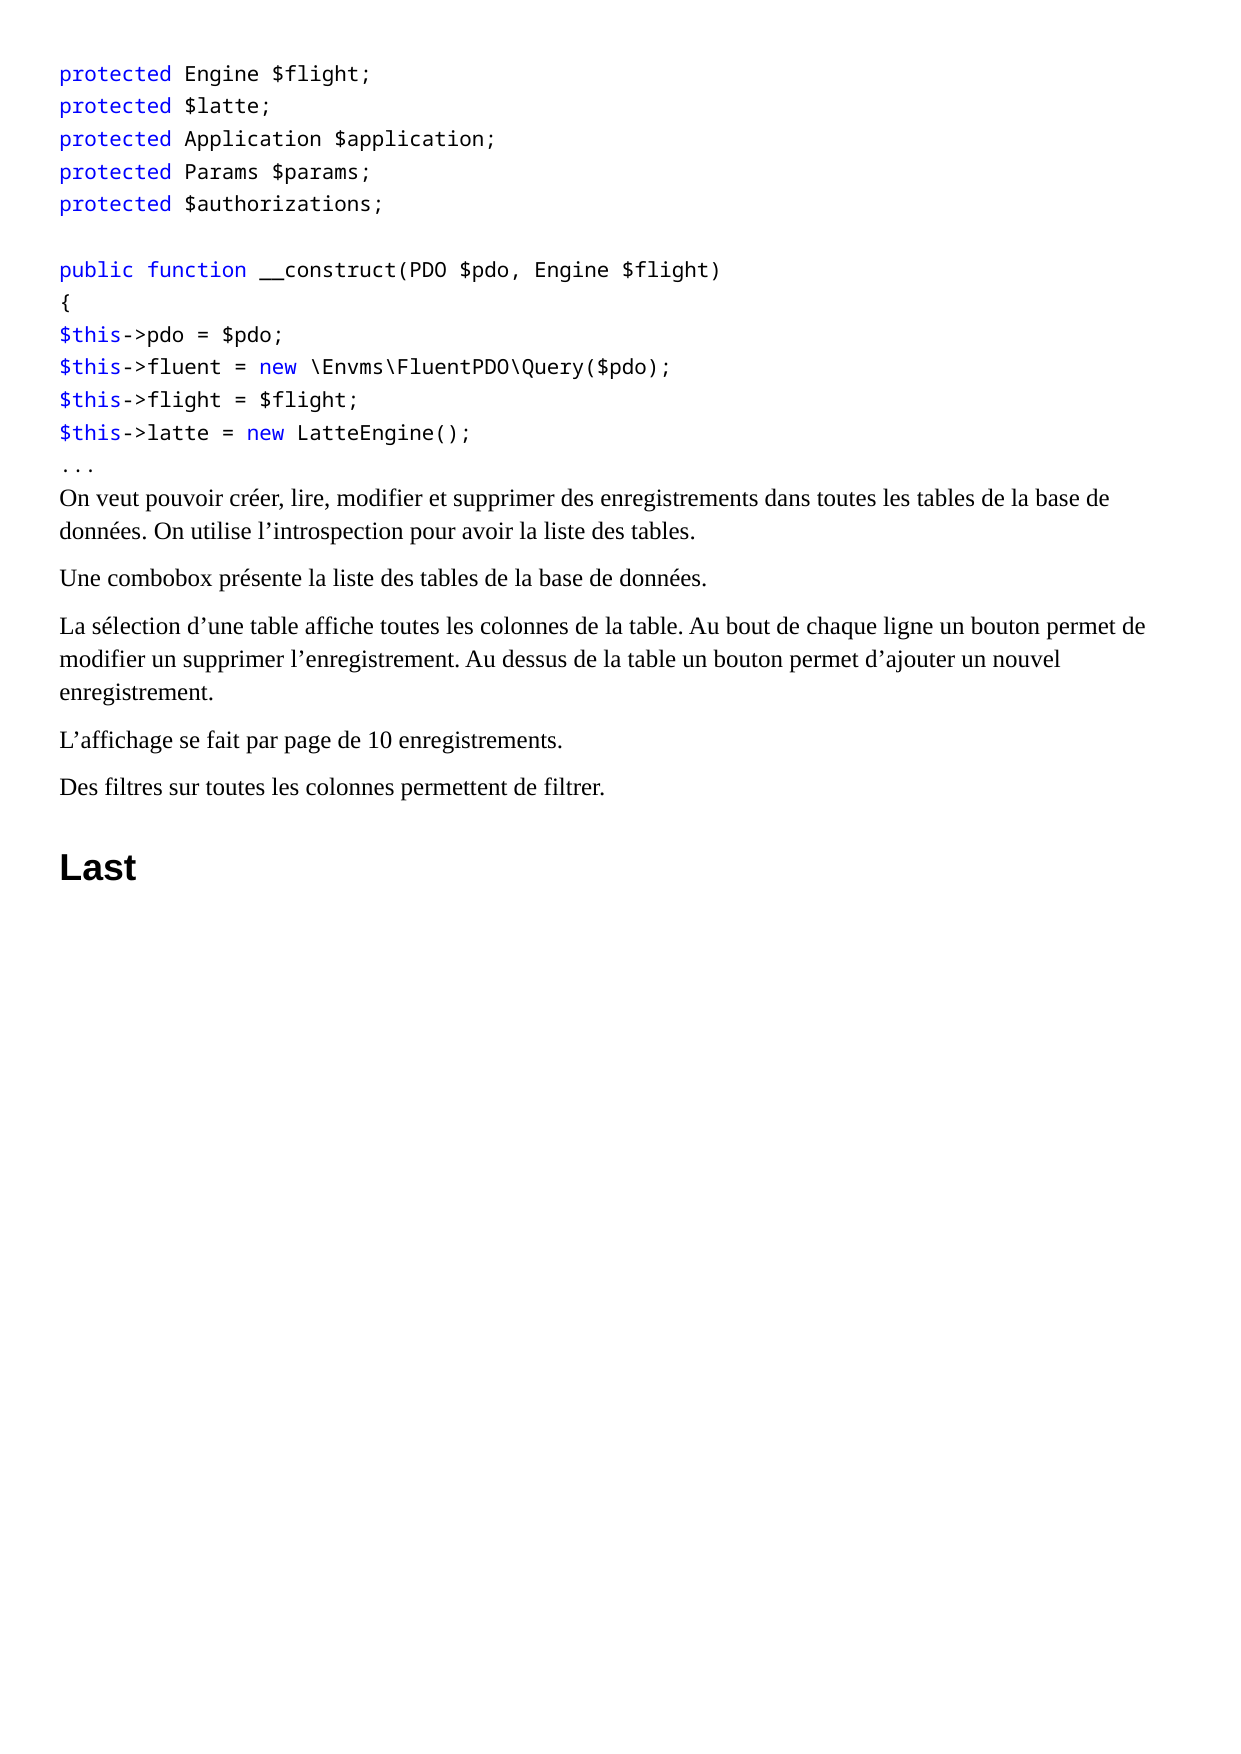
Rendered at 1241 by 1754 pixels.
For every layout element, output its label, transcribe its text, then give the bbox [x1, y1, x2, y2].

text protected $authorizations; [59, 189, 1181, 218]
text $this->latte = new LatteEngine(); [59, 418, 1181, 446]
text La sélection d’une table affiche toutes les colonnes de la table. Au bout de chaque ligne un bouton permet de modifier un supprimer l’enregistrement. Au dessus de la table un bouton permet d’ajouter un nouvel enregistrement. [59, 611, 1181, 706]
text $this->fluent = new \Envms\FluentPDO\Query($pdo); [59, 352, 1181, 381]
text { [59, 287, 1181, 316]
text Des filtres sur toutes les colonnes permettent de filtrer. [59, 772, 1181, 801]
text public function __construct(PDO $pdo, Engine $flight) [59, 255, 1181, 283]
text protected Application $application; [59, 124, 1181, 153]
text $this->pdo = $pdo; [59, 320, 1181, 348]
text On veut pouvoir créer, lire, modifier et supprimer des enregistrements dans toutes les tables de la base de données. On utilise l’introspection pour avoir la liste des tables. [59, 483, 1181, 545]
subtitle Last [59, 845, 1181, 888]
text protected Engine $flight; [59, 59, 1181, 87]
text Une combobox présente la liste des tables de la base de données. [59, 563, 1181, 592]
text L’affichage se fait par page de 10 enregistrements. [59, 725, 1181, 753]
text $this->flight = $flight; [59, 385, 1181, 413]
text ... [59, 450, 1181, 479]
text protected $latte; [59, 92, 1181, 120]
text protected Params $params; [59, 157, 1181, 185]
